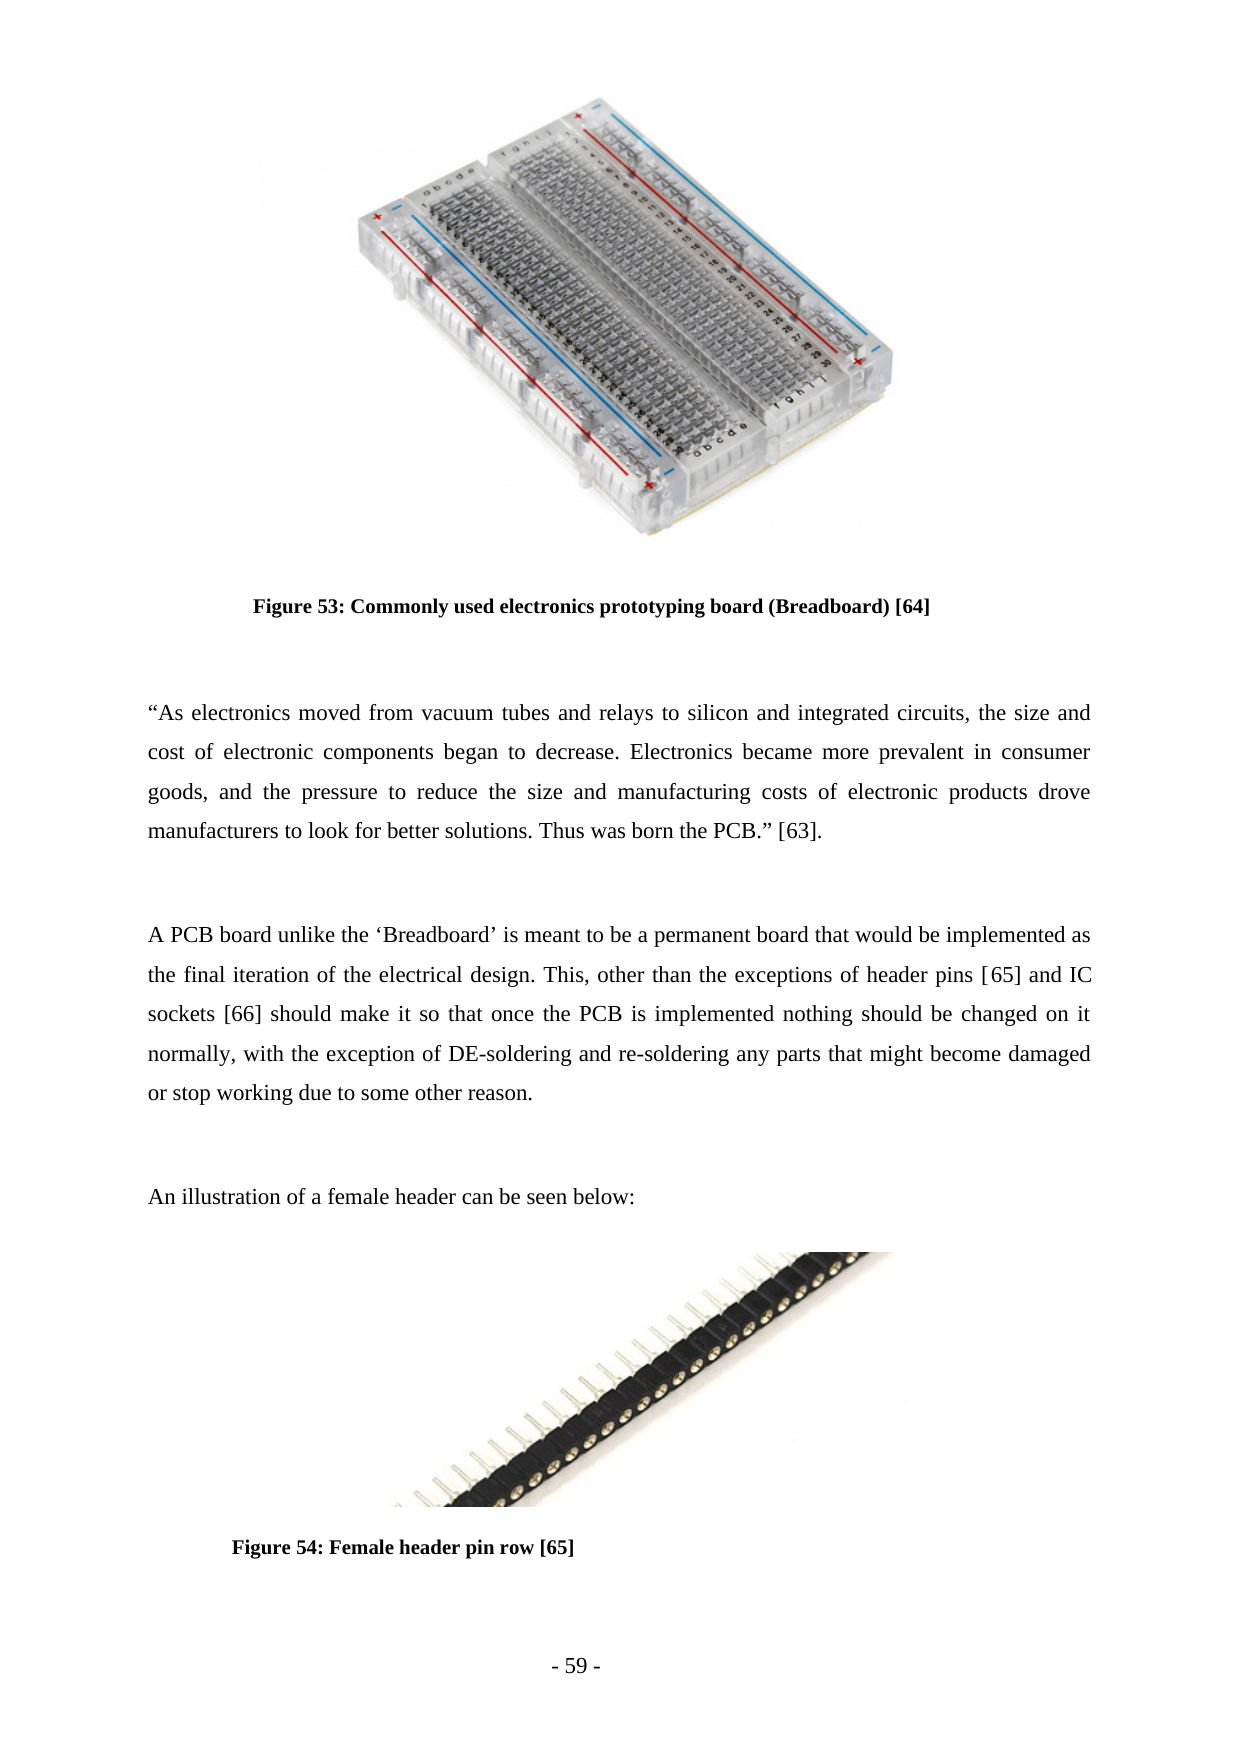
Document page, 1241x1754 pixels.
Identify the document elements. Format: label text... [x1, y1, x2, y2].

text Figure 53: Commonly used electronics prototyping board (Breadboard) [64] [253, 566, 987, 618]
text An illustration of a female header can be seen below: [148, 1183, 1092, 1209]
picture [231, 1252, 1009, 1507]
text Figure 54: Female header pin row [65] [232, 1507, 1008, 1559]
text “As electronics moved from vacuum tubes and relays to silicon and integrated circuits, the size and cost of electronic components began to decrease. Electronics became more prevalent in consumer goods, and the pressure to reduce the size and manufacturing costs of electronic products drove manufacturers to look for better solutions. Thus was born the PCB.” [63]. [148, 699, 1092, 843]
text A PCB board unlike the ‘Breadboard’ is meant to be a permanent board that would be implemented as the final iteration of the electrical design. This, other than the exceptions of header pins [65] and IC sockets [66] should make it so that once the PCB is implemented nothing should be changed on it normally, with the exception of DE-soldering and re-soldering any parts that might become damaged or stop working due to some other reason. [148, 921, 1092, 1105]
picture [252, 75, 988, 566]
